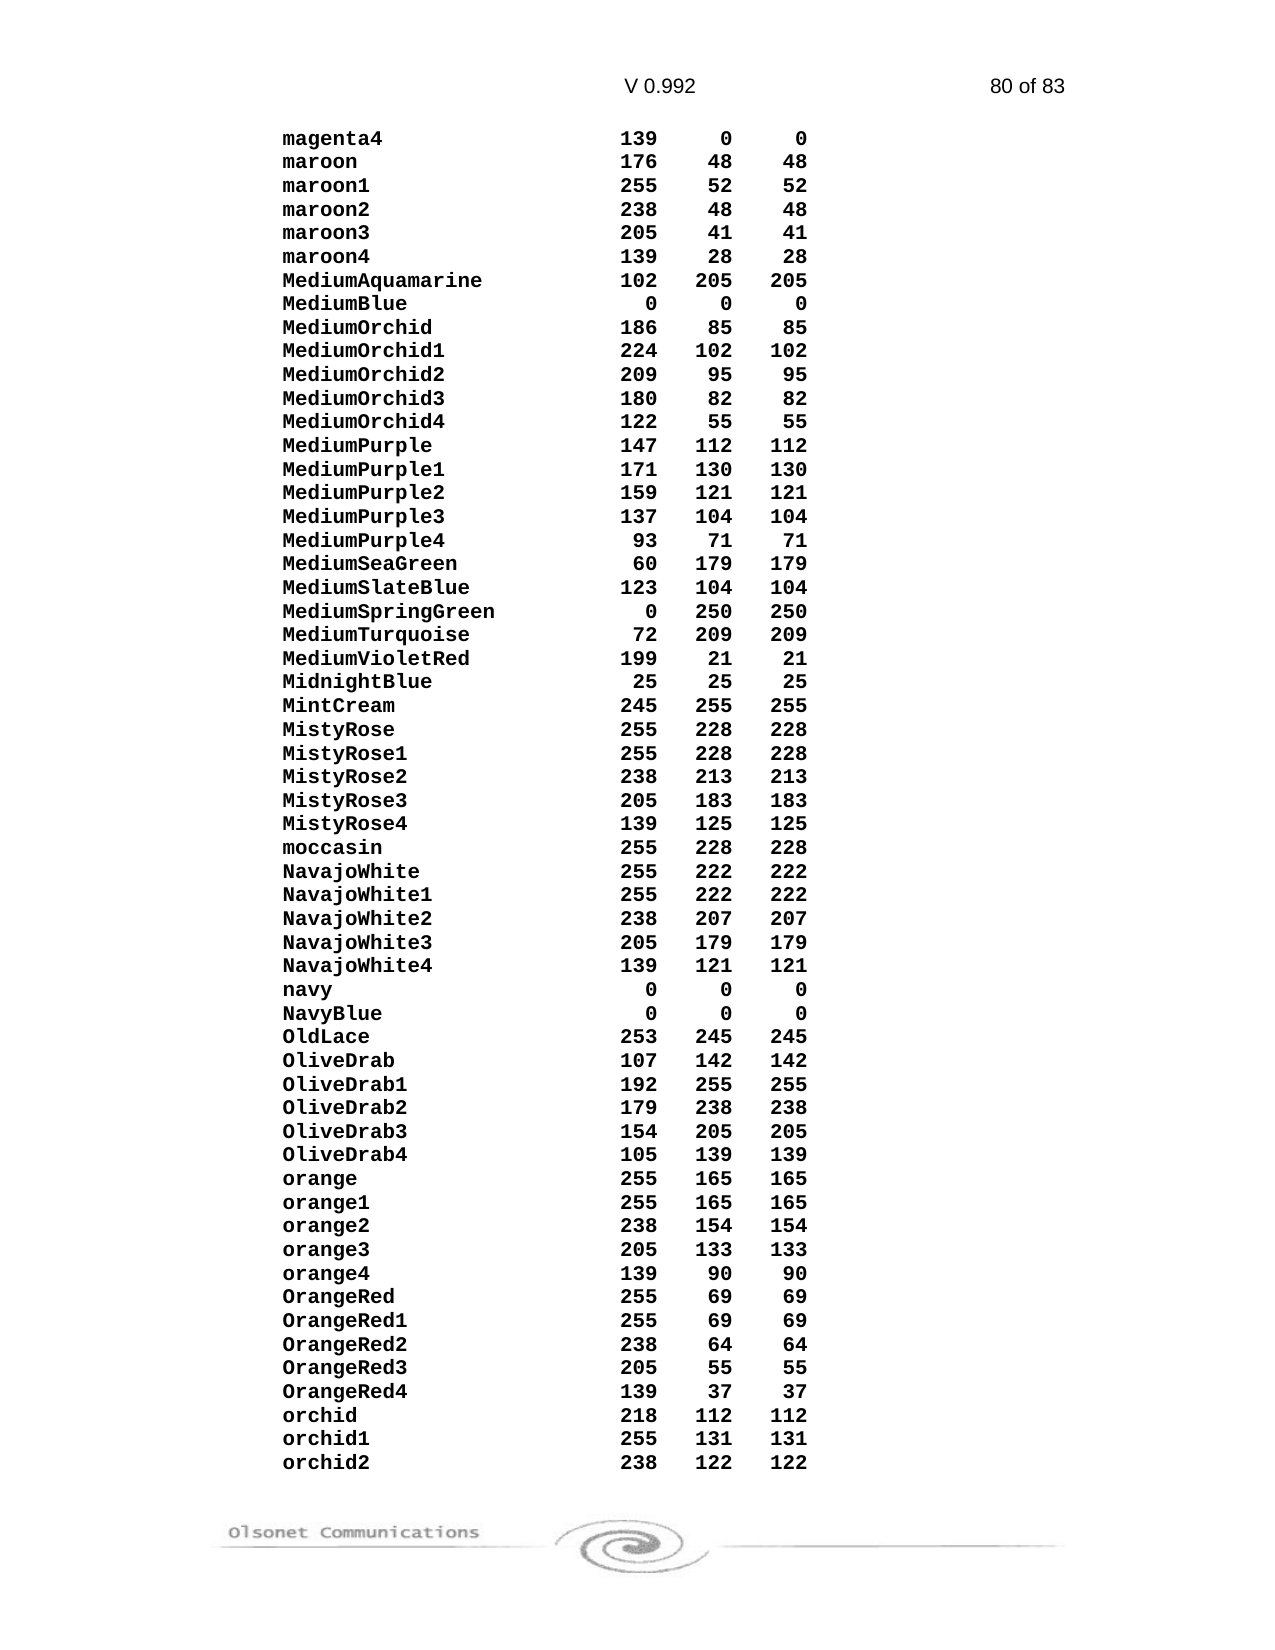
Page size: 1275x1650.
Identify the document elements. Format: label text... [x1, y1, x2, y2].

text MistyRose3 205 183 183 [282, 790, 1065, 813]
text MediumOrchid 186 85 85 [282, 317, 1065, 341]
text NavajoWhite2 238 207 207 [282, 908, 1065, 932]
text OliveDrab4 105 139 139 [282, 1144, 1065, 1168]
text MediumOrchid1 224 102 102 [282, 341, 1065, 364]
text MediumBlue 0 0 0 [282, 293, 1065, 317]
text MediumSlateBlue 123 104 104 [282, 577, 1065, 601]
text orange1 255 165 165 [282, 1192, 1065, 1215]
picture [210, 1504, 1065, 1596]
text MediumPurple4 93 71 71 [282, 530, 1065, 553]
text MediumOrchid4 122 55 55 [282, 411, 1065, 435]
text orange 255 165 165 [282, 1168, 1065, 1192]
text navy 0 0 0 [282, 979, 1065, 1003]
text MediumSeaGreen 60 179 179 [282, 553, 1065, 577]
text MediumAquamarine 102 205 205 [282, 269, 1065, 293]
text OliveDrab3 154 205 205 [282, 1121, 1065, 1144]
text OliveDrab1 192 255 255 [282, 1073, 1065, 1097]
text MediumTurquoise 72 209 209 [282, 624, 1065, 648]
text OrangeRed2 238 64 64 [282, 1334, 1065, 1357]
text MistyRose4 139 125 125 [282, 813, 1065, 837]
text MediumVioletRed 199 21 21 [282, 648, 1065, 672]
text maroon3 205 41 41 [282, 222, 1065, 246]
text NavajoWhite3 205 179 179 [282, 932, 1065, 955]
text OliveDrab 107 142 142 [282, 1050, 1065, 1073]
text MintCream 245 255 255 [282, 695, 1065, 719]
text MistyRose 255 228 228 [282, 719, 1065, 742]
text MediumOrchid2 209 95 95 [282, 364, 1065, 388]
text OrangeRed1 255 69 69 [282, 1310, 1065, 1334]
text magenta4 139 0 0 [282, 128, 1065, 151]
text moccasin 255 228 228 [282, 837, 1065, 861]
text maroon2 238 48 48 [282, 199, 1065, 222]
text maroon1 255 52 52 [282, 175, 1065, 199]
text OrangeRed 255 69 69 [282, 1286, 1065, 1310]
text NavajoWhite 255 222 222 [282, 861, 1065, 884]
text OrangeRed4 139 37 37 [282, 1381, 1065, 1404]
text orchid2 238 122 122 [282, 1452, 1065, 1476]
text orange4 139 90 90 [282, 1263, 1065, 1286]
text MediumPurple2 159 121 121 [282, 482, 1065, 506]
text maroon 176 48 48 [282, 151, 1065, 175]
text maroon4 139 28 28 [282, 246, 1065, 269]
text MediumSpringGreen 0 250 250 [282, 601, 1065, 624]
text OliveDrab2 179 238 238 [282, 1097, 1065, 1121]
text NavajoWhite1 255 222 222 [282, 884, 1065, 908]
text MediumPurple1 171 130 130 [282, 459, 1065, 482]
text MidnightBlue 25 25 25 [282, 672, 1065, 695]
text NavajoWhite4 139 121 121 [282, 955, 1065, 979]
text OrangeRed3 205 55 55 [282, 1357, 1065, 1381]
text MediumPurple3 137 104 104 [282, 506, 1065, 530]
text orange2 238 154 154 [282, 1215, 1065, 1239]
text OldLace 253 245 245 [282, 1026, 1065, 1050]
text MistyRose2 238 213 213 [282, 766, 1065, 790]
text NavyBlue 0 0 0 [282, 1003, 1065, 1026]
text orchid 218 112 112 [282, 1404, 1065, 1428]
text MediumOrchid3 180 82 82 [282, 388, 1065, 411]
text MediumPurple 147 112 112 [282, 435, 1065, 459]
text orchid1 255 131 131 [282, 1428, 1065, 1452]
text orange3 205 133 133 [282, 1239, 1065, 1263]
text MistyRose1 255 228 228 [282, 742, 1065, 766]
